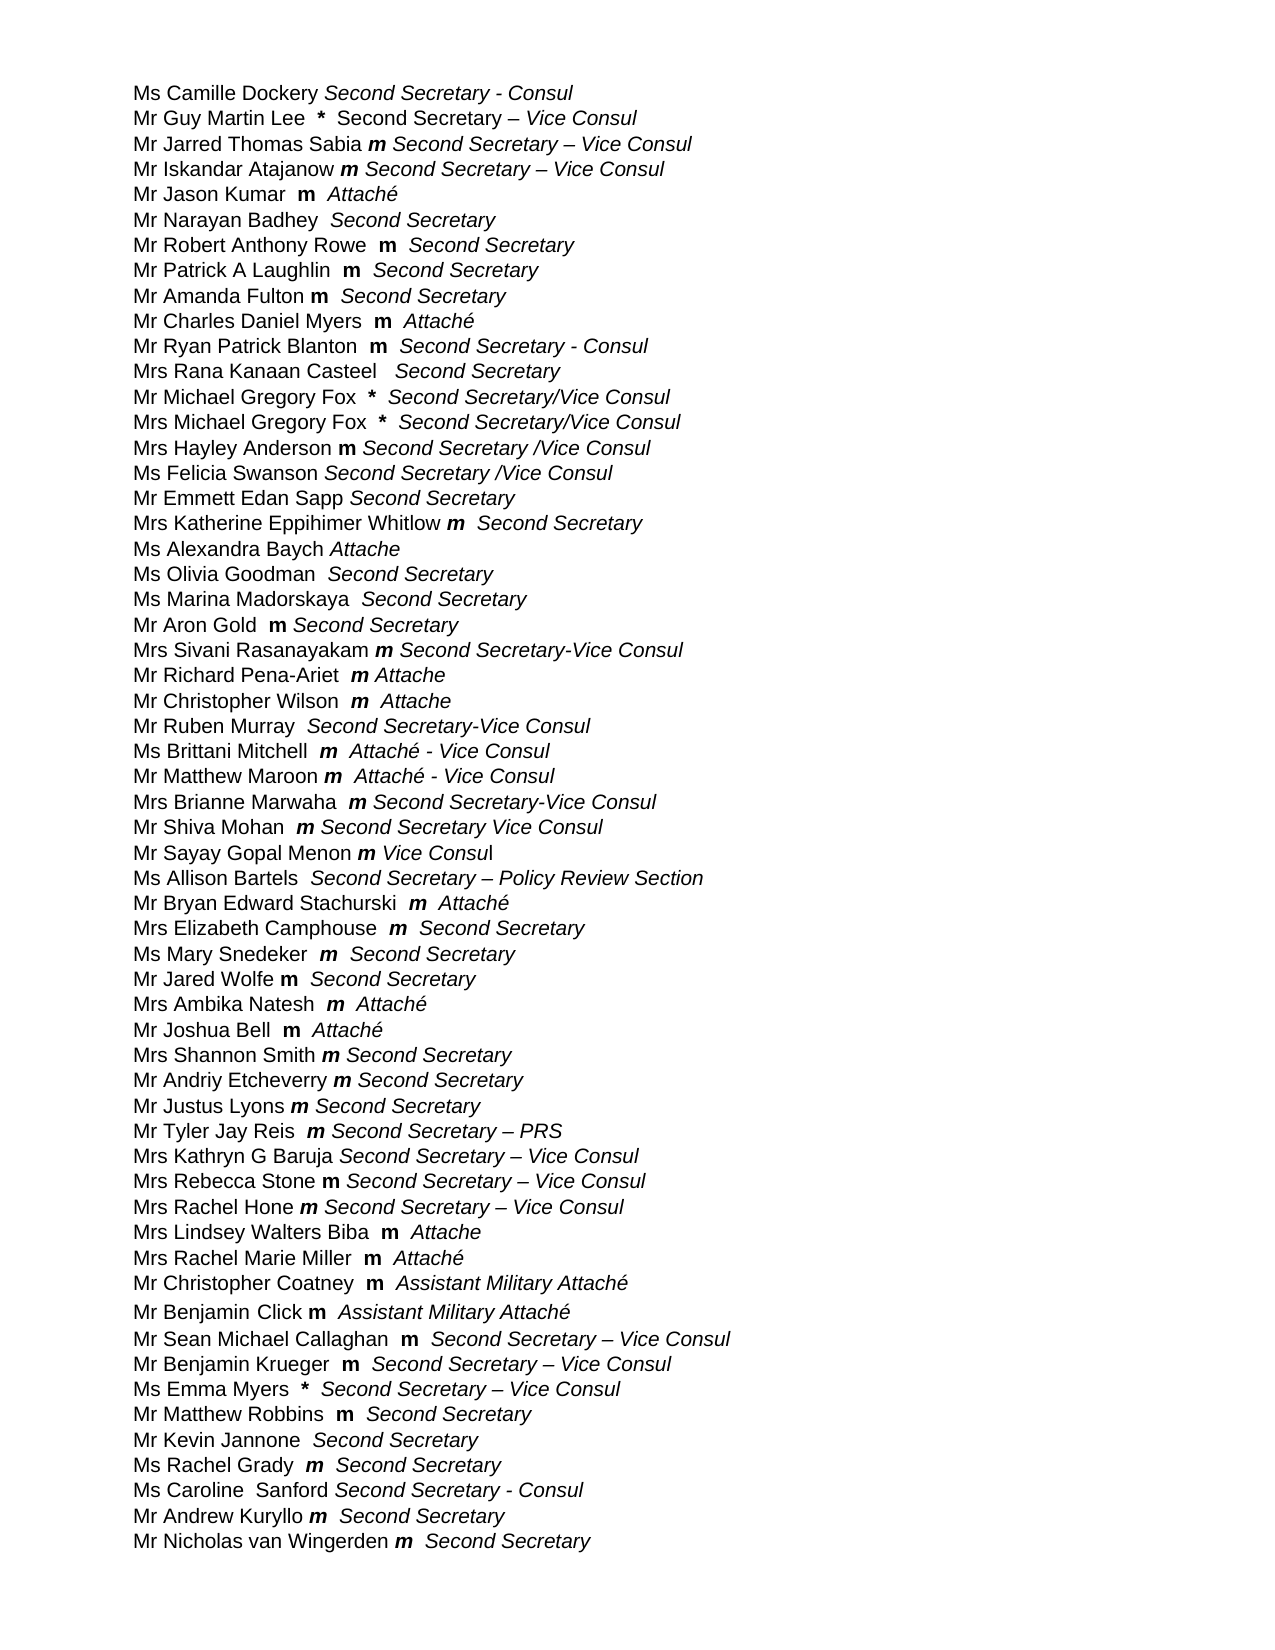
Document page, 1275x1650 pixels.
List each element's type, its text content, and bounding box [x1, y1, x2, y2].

text Mr Christopher Wilson m Attache [133, 688, 1181, 712]
text Mr Andrew Kuryllo m Second Secretary [133, 1503, 1181, 1527]
text Mrs Brianne Marwaha m Second Secretary-Vice Consul [133, 790, 1181, 814]
text Mrs Elizabeth Camphouse m Second Secretary [133, 916, 1181, 940]
text Mr Jared Wolfe m Second Secretary [133, 967, 1181, 991]
text Mr Aron Gold m Second Secretary [133, 612, 1181, 636]
text Mrs Rachel Hone m Second Secretary – Vice Consul [133, 1195, 1181, 1219]
text Mr Justus Lyons m Second Secretary [133, 1093, 1181, 1117]
text Ms Allison Bartels Second Secretary – Policy Review Section [133, 866, 1181, 889]
text Mr Christopher Coatney m Assistant Military Attaché [133, 1271, 1181, 1294]
text Mrs Rachel Marie Miller m Attaché [133, 1245, 1181, 1269]
text Mr Bryan Edward Stachurski m Attaché [133, 891, 1181, 915]
text Mr Robert Anthony Rowe m Second Secretary [133, 233, 1181, 257]
text Mr Iskandar Atajanow m Second Secretary – Vice Consul [133, 157, 1181, 181]
text Mrs Rana Kanaan Casteel Second Secretary [133, 359, 1181, 383]
text Mr Benjamin Krueger m Second Secretary – Vice Consul [133, 1352, 1181, 1376]
text Mr Charles Daniel Myers m Attaché [133, 309, 1181, 333]
text Mrs Ambika Natesh m Attaché [133, 992, 1181, 1016]
text Mrs Shannon Smith m Second Secretary [133, 1043, 1181, 1067]
text Mr Michael Gregory Fox * Second Secretary/Vice Consul [133, 385, 1181, 409]
text Mr Richard Pena-Ariet m Attache [133, 663, 1181, 687]
text Mr Patrick A Laughlin m Second Secretary [133, 258, 1181, 282]
text Mr Nicholas van Wingerden m Second Secretary [133, 1529, 1181, 1553]
text Mrs Hayley Anderson m Second Secretary /Vice Consul [133, 435, 1181, 459]
text Ms Brittani Mitchell m Attaché - Vice Consul [133, 739, 1181, 763]
text Ms Caroline Sanford Second Secretary - Consul [133, 1478, 1181, 1502]
text Mrs Katherine Eppihimer Whitlow m Second Secretary [133, 511, 1181, 535]
text Mr Ryan Patrick Blanton m Second Secretary - Consul [133, 334, 1181, 358]
text Mr Guy Martin Lee * Second Secretary – Vice Consul [133, 106, 1181, 130]
text Mr Narayan Badhey Second Secretary [133, 207, 1181, 231]
text Mr Sayay Gopal Menon m Vice Consul [133, 840, 1181, 864]
text Ms Emma Myers * Second Secretary – Vice Consul [133, 1377, 1181, 1401]
text Mrs Rebecca Stone m Second Secretary – Vice Consul [133, 1169, 1181, 1193]
text Mrs Lindsey Walters Biba m Attache [133, 1220, 1181, 1244]
text Mr Emmett Edan Sapp Second Secretary [133, 486, 1181, 510]
text Mr Sean Michael Callaghan m Second Secretary – Vice Consul [133, 1326, 1181, 1350]
text Mr Ruben Murray Second Secretary-Vice Consul [133, 714, 1181, 738]
text Mrs Michael Gregory Fox * Second Secretary/Vice Consul [133, 410, 1181, 434]
text Mr Jason Kumar m Attaché [133, 182, 1181, 206]
text Mr Jarred Thomas Sabia m Second Secretary – Vice Consul [133, 132, 1181, 156]
text Mr Tyler Jay Reis m Second Secretary – PRS [133, 1119, 1181, 1143]
text Ms Olivia Goodman Second Secretary [133, 562, 1181, 586]
text Ms Camille Dockery Second Secretary - Consul [133, 81, 1181, 105]
text Mr Amanda Fulton m Second Secretary [133, 283, 1181, 307]
text Mr Matthew Robbins m Second Secretary [133, 1402, 1181, 1426]
text Mrs Sivani Rasanayakam m Second Secretary-Vice Consul [133, 638, 1181, 662]
text Ms Alexandra Baych Attache [133, 537, 1181, 561]
text Mr Andriy Etcheverry m Second Secretary [133, 1068, 1181, 1092]
text Mr Benjamin Click m Assistant Military Attaché [133, 1296, 1181, 1325]
text Mr Matthew Maroon m Attaché - Vice Consul [133, 764, 1181, 788]
text Mr Kevin Jannone Second Secretary [133, 1428, 1181, 1452]
text Ms Marina Madorskaya Second Secretary [133, 587, 1181, 611]
text Mr Joshua Bell m Attaché [133, 1017, 1181, 1041]
text Mr Shiva Mohan m Second Secretary Vice Consul [133, 815, 1181, 839]
text Ms Mary Snedeker m Second Secretary [133, 942, 1181, 966]
text Ms Felicia Swanson Second Secretary /Vice Consul [133, 461, 1181, 484]
text Mrs Kathryn G Baruja Second Secretary – Vice Consul [133, 1144, 1181, 1168]
text Ms Rachel Grady m Second Secretary [133, 1453, 1181, 1477]
